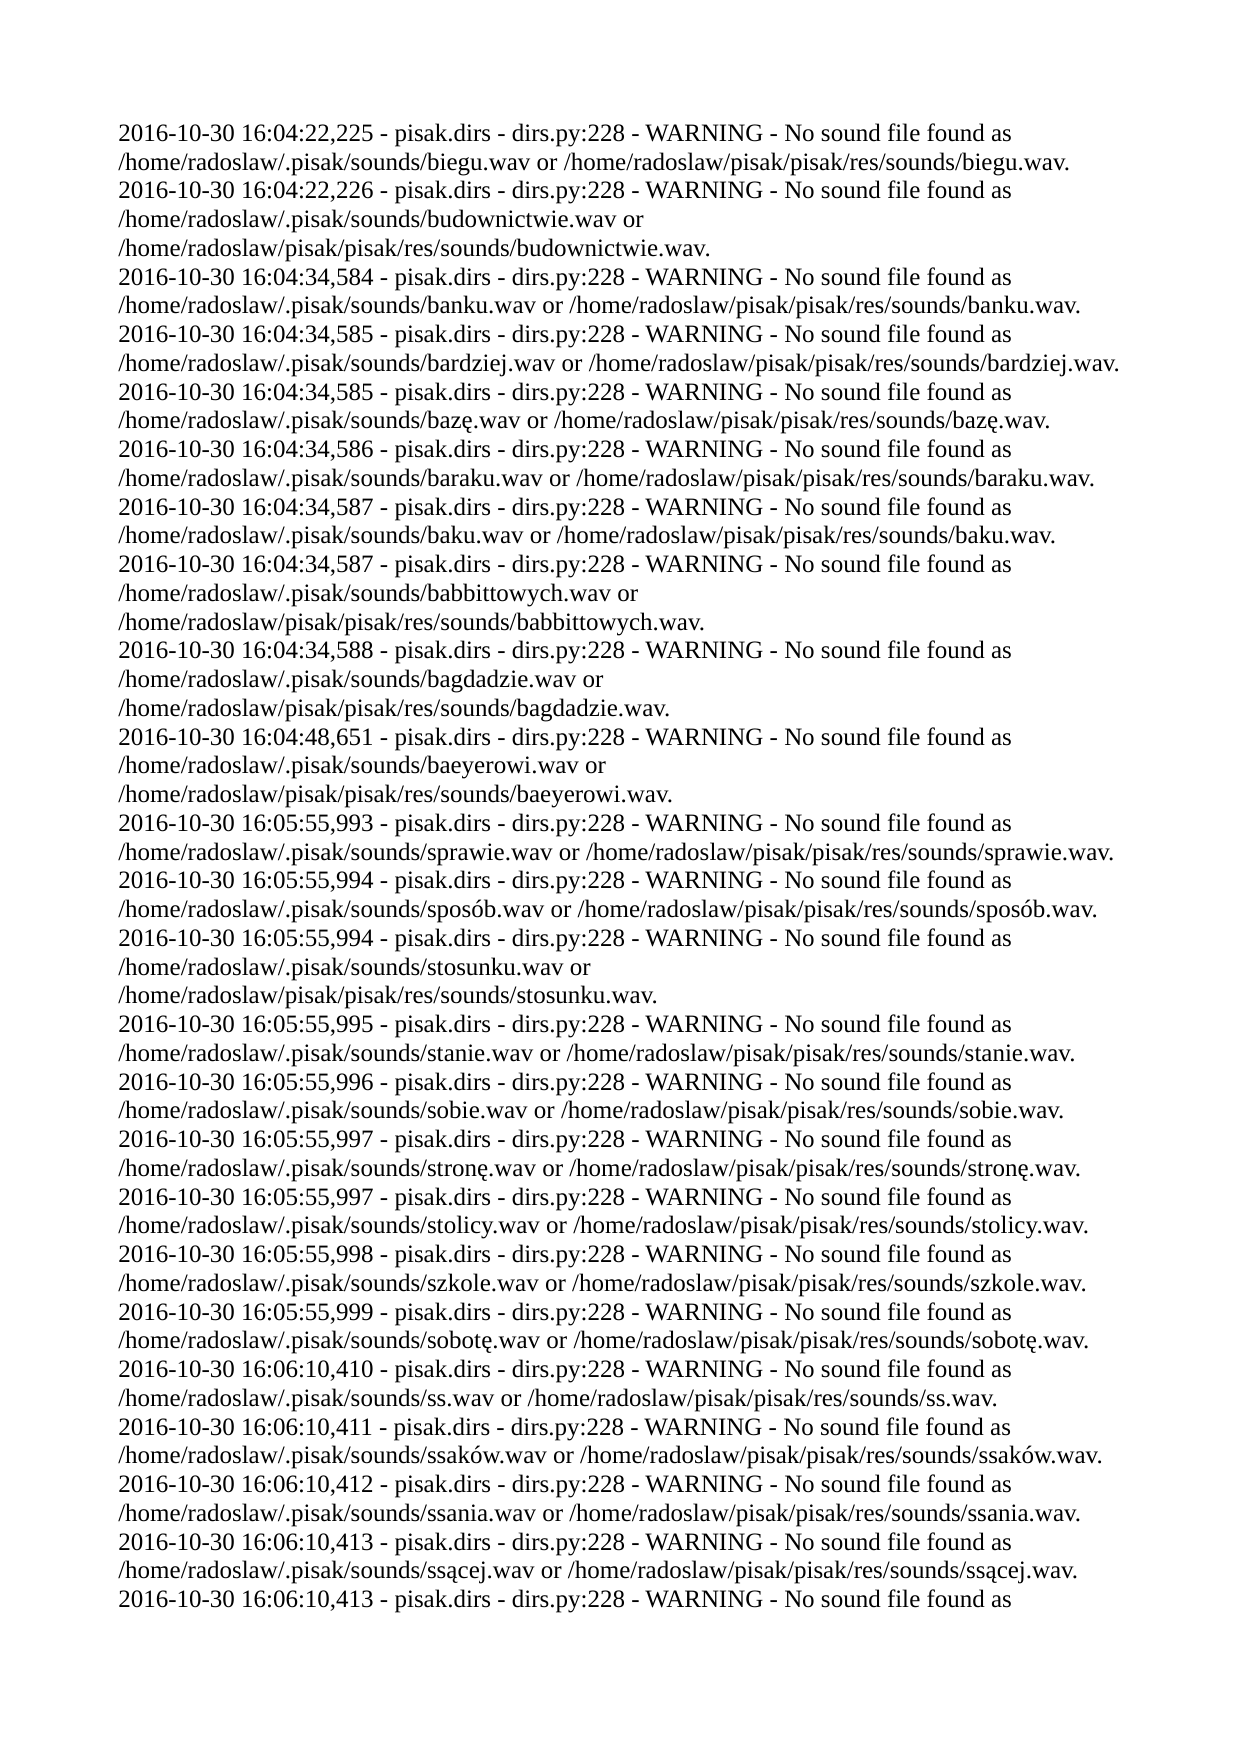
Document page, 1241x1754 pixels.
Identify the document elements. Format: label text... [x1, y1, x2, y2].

text 2016-10-30 16:05:55,993 - pisak.dirs - dirs.py:228 - WARNING - No sound file found as /home/radoslaw/.pisak/sounds/sprawie.wav or /home/radoslaw/pisak/pisak/res/sounds/sprawie.wav. [118, 808, 1122, 866]
text 2016-10-30 16:04:34,588 - pisak.dirs - dirs.py:228 - WARNING - No sound file found as /home/radoslaw/.pisak/sounds/bagdadzie.wav or /home/radoslaw/pisak/pisak/res/sounds/bagdadzie.wav. [118, 636, 1122, 722]
text 2016-10-30 16:06:10,412 - pisak.dirs - dirs.py:228 - WARNING - No sound file found as /home/radoslaw/.pisak/sounds/ssania.wav or /home/radoslaw/pisak/pisak/res/sounds/ssania.wav. [118, 1469, 1122, 1527]
text 2016-10-30 16:05:55,996 - pisak.dirs - dirs.py:228 - WARNING - No sound file found as /home/radoslaw/.pisak/sounds/sobie.wav or /home/radoslaw/pisak/pisak/res/sounds/sobie.wav. [118, 1067, 1122, 1124]
text 2016-10-30 16:04:22,225 - pisak.dirs - dirs.py:228 - WARNING - No sound file found as /home/radoslaw/.pisak/sounds/biegu.wav or /home/radoslaw/pisak/pisak/res/sounds/biegu.wav. [118, 118, 1122, 176]
text 2016-10-30 16:05:55,999 - pisak.dirs - dirs.py:228 - WARNING - No sound file found as /home/radoslaw/.pisak/sounds/sobotę.wav or /home/radoslaw/pisak/pisak/res/sounds/sobotę.wav. [118, 1297, 1122, 1354]
text 2016-10-30 16:04:34,585 - pisak.dirs - dirs.py:228 - WARNING - No sound file found as /home/radoslaw/.pisak/sounds/bardziej.wav or /home/radoslaw/pisak/pisak/res/sounds/bardziej.wav. [118, 319, 1122, 377]
text 2016-10-30 16:06:10,413 - pisak.dirs - dirs.py:228 - WARNING - No sound file found as [118, 1584, 1122, 1613]
text 2016-10-30 16:05:55,998 - pisak.dirs - dirs.py:228 - WARNING - No sound file found as /home/radoslaw/.pisak/sounds/szkole.wav or /home/radoslaw/pisak/pisak/res/sounds/szkole.wav. [118, 1239, 1122, 1297]
text 2016-10-30 16:05:55,997 - pisak.dirs - dirs.py:228 - WARNING - No sound file found as /home/radoslaw/.pisak/sounds/stronę.wav or /home/radoslaw/pisak/pisak/res/sounds/stronę.wav. [118, 1124, 1122, 1182]
text 2016-10-30 16:05:55,994 - pisak.dirs - dirs.py:228 - WARNING - No sound file found as /home/radoslaw/.pisak/sounds/stosunku.wav or /home/radoslaw/pisak/pisak/res/sounds/stosunku.wav. [118, 923, 1122, 1009]
text 2016-10-30 16:06:10,413 - pisak.dirs - dirs.py:228 - WARNING - No sound file found as /home/radoslaw/.pisak/sounds/ssącej.wav or /home/radoslaw/pisak/pisak/res/sounds/ssącej.wav. [118, 1527, 1122, 1584]
text 2016-10-30 16:04:34,586 - pisak.dirs - dirs.py:228 - WARNING - No sound file found as /home/radoslaw/.pisak/sounds/baraku.wav or /home/radoslaw/pisak/pisak/res/sounds/baraku.wav. [118, 434, 1122, 492]
text 2016-10-30 16:04:34,587 - pisak.dirs - dirs.py:228 - WARNING - No sound file found as /home/radoslaw/.pisak/sounds/babbittowych.wav or /home/radoslaw/pisak/pisak/res/sounds/babbittowych.wav. [118, 549, 1122, 636]
text 2016-10-30 16:04:34,587 - pisak.dirs - dirs.py:228 - WARNING - No sound file found as /home/radoslaw/.pisak/sounds/baku.wav or /home/radoslaw/pisak/pisak/res/sounds/baku.wav. [118, 492, 1122, 549]
text 2016-10-30 16:05:55,997 - pisak.dirs - dirs.py:228 - WARNING - No sound file found as /home/radoslaw/.pisak/sounds/stolicy.wav or /home/radoslaw/pisak/pisak/res/sounds/stolicy.wav. [118, 1182, 1122, 1239]
text 2016-10-30 16:05:55,994 - pisak.dirs - dirs.py:228 - WARNING - No sound file found as /home/radoslaw/.pisak/sounds/sposób.wav or /home/radoslaw/pisak/pisak/res/sounds/sposób.wav. [118, 866, 1122, 923]
text 2016-10-30 16:05:55,995 - pisak.dirs - dirs.py:228 - WARNING - No sound file found as /home/radoslaw/.pisak/sounds/stanie.wav or /home/radoslaw/pisak/pisak/res/sounds/stanie.wav. [118, 1009, 1122, 1067]
text 2016-10-30 16:04:34,584 - pisak.dirs - dirs.py:228 - WARNING - No sound file found as /home/radoslaw/.pisak/sounds/banku.wav or /home/radoslaw/pisak/pisak/res/sounds/banku.wav. [118, 262, 1122, 319]
text 2016-10-30 16:06:10,411 - pisak.dirs - dirs.py:228 - WARNING - No sound file found as /home/radoslaw/.pisak/sounds/ssaków.wav or /home/radoslaw/pisak/pisak/res/sounds/ssaków.wav. [118, 1412, 1122, 1469]
text 2016-10-30 16:04:34,585 - pisak.dirs - dirs.py:228 - WARNING - No sound file found as /home/radoslaw/.pisak/sounds/bazę.wav or /home/radoslaw/pisak/pisak/res/sounds/bazę.wav. [118, 377, 1122, 434]
text 2016-10-30 16:04:48,651 - pisak.dirs - dirs.py:228 - WARNING - No sound file found as /home/radoslaw/.pisak/sounds/baeyerowi.wav or /home/radoslaw/pisak/pisak/res/sounds/baeyerowi.wav. [118, 722, 1122, 808]
text 2016-10-30 16:04:22,226 - pisak.dirs - dirs.py:228 - WARNING - No sound file found as /home/radoslaw/.pisak/sounds/budownictwie.wav or /home/radoslaw/pisak/pisak/res/sounds/budownictwie.wav. [118, 176, 1122, 262]
text 2016-10-30 16:06:10,410 - pisak.dirs - dirs.py:228 - WARNING - No sound file found as /home/radoslaw/.pisak/sounds/ss.wav or /home/radoslaw/pisak/pisak/res/sounds/ss.wav. [118, 1354, 1122, 1412]
